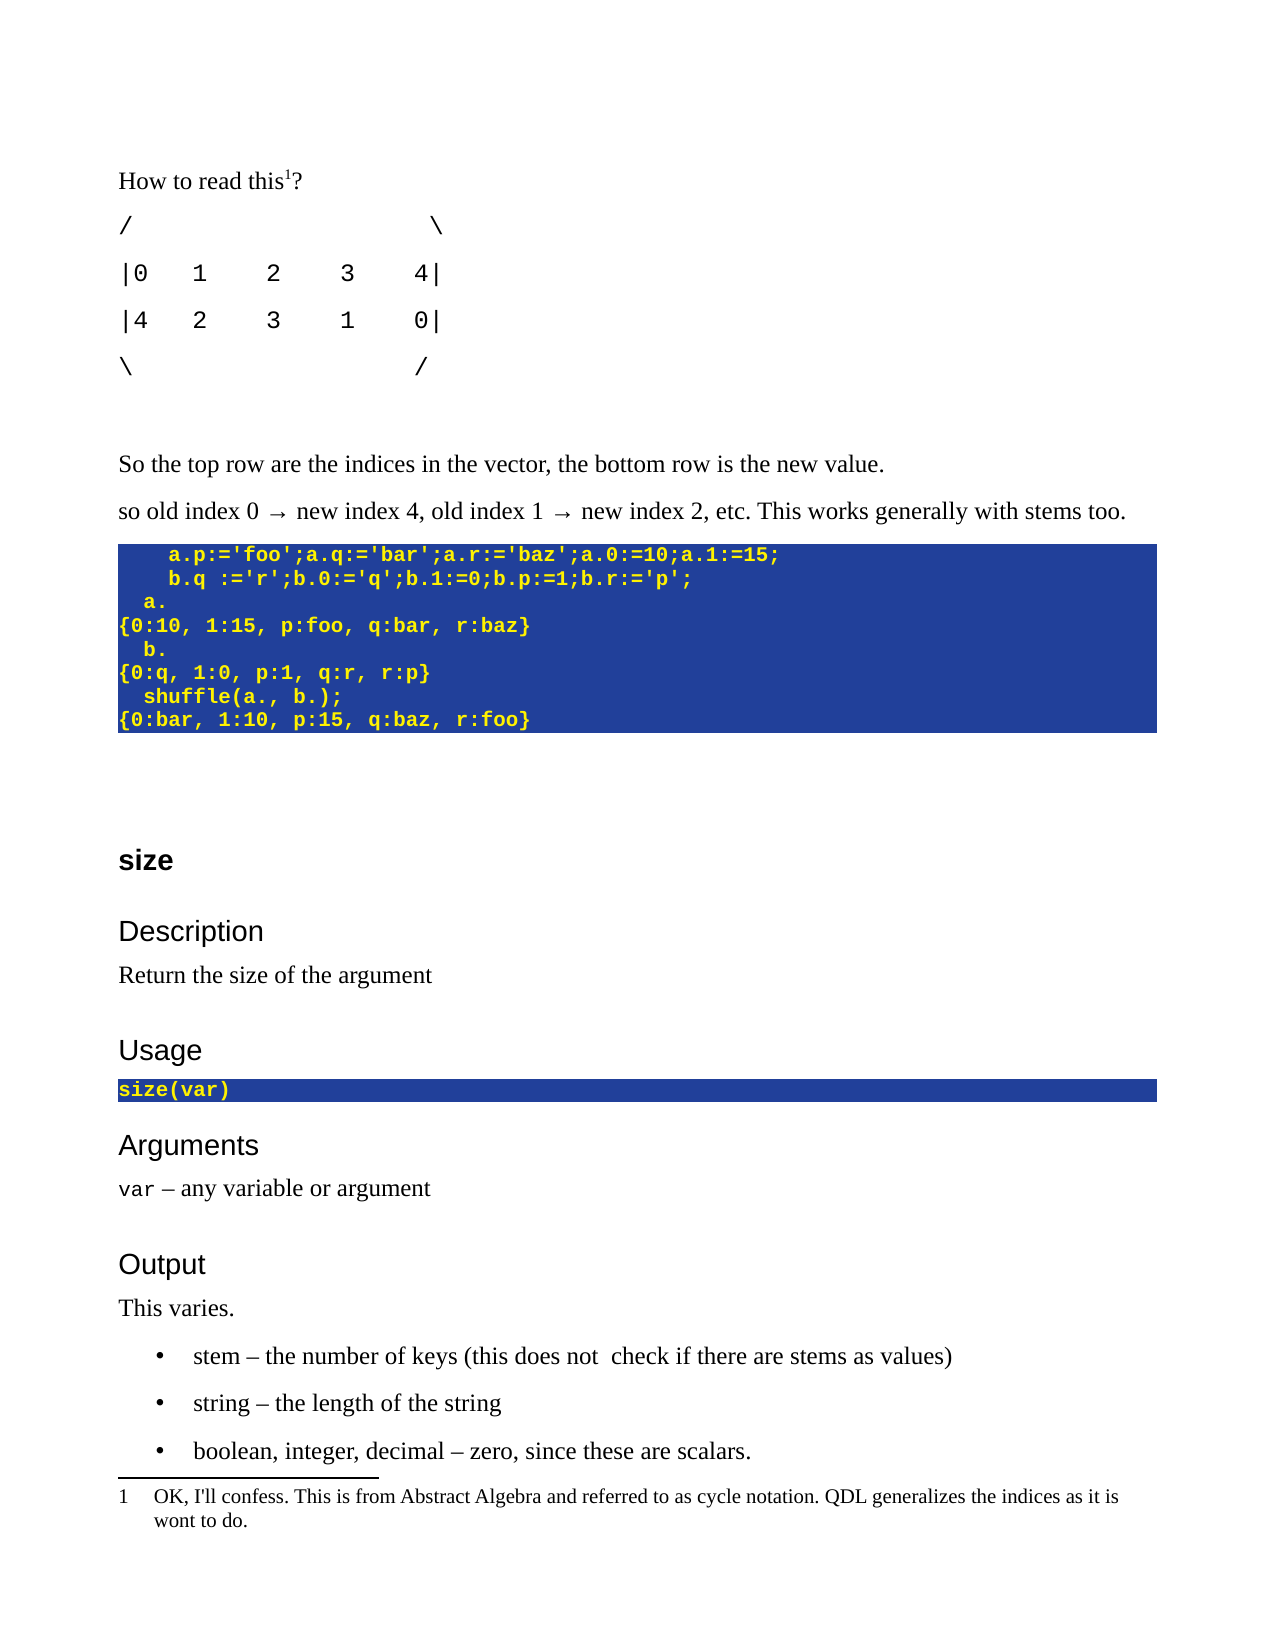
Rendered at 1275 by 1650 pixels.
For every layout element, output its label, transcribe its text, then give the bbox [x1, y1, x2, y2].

text size(var) [118, 1079, 1157, 1102]
text {0:q, 1:0, p:1, q:r, r:p} [118, 662, 1157, 686]
text So the top row are the indices in the vector, the bottom row is the new value. [118, 449, 1157, 477]
text b.q :='r';b.0:='q';b.1:=0;b.p:=1;b.r:='p'; [118, 568, 1157, 591]
text Return the size of the argument [118, 960, 1157, 989]
text |0 1 2 3 4| [118, 260, 1157, 289]
subtitle size [118, 843, 1157, 877]
text |4 2 3 1 0| [118, 307, 1157, 336]
text How to read this? [118, 166, 1157, 194]
text b. [118, 638, 1157, 662]
subtitle Output [118, 1247, 1157, 1281]
text \ / [118, 354, 1157, 383]
text {0:bar, 1:10, p:15, q:baz, r:foo} [118, 709, 1157, 733]
text so old index 0 → new index 4, old index 1 → new index 2, etc. This works generally with stems too. [118, 496, 1157, 525]
text shuffle(a., b.); [118, 686, 1157, 709]
list boolean, integer, decimal – zero, since these are scalars. [156, 1436, 1157, 1465]
text OK, I'll confess. This is from Abstract Algebra and referred to as cycle notation. QDL generalizes the indices as it is wont to do. [118, 1484, 1157, 1532]
text var – any variable or argument [118, 1173, 1157, 1203]
subtitle Description [118, 914, 1157, 948]
text a.p:='foo';a.q:='bar';a.r:='baz';a.0:=10;a.1:=15; [118, 544, 1157, 568]
list string – the length of the string [156, 1388, 1157, 1417]
text / \ [118, 213, 1157, 242]
text {0:10, 1:15, p:foo, q:bar, r:baz} [118, 615, 1157, 638]
subtitle Usage [118, 1033, 1157, 1066]
text This varies. [118, 1293, 1157, 1322]
text a. [118, 591, 1157, 615]
list stem – the number of keys (this does not check if there are stems as values) [156, 1341, 1157, 1369]
subtitle Arguments [118, 1127, 1157, 1161]
